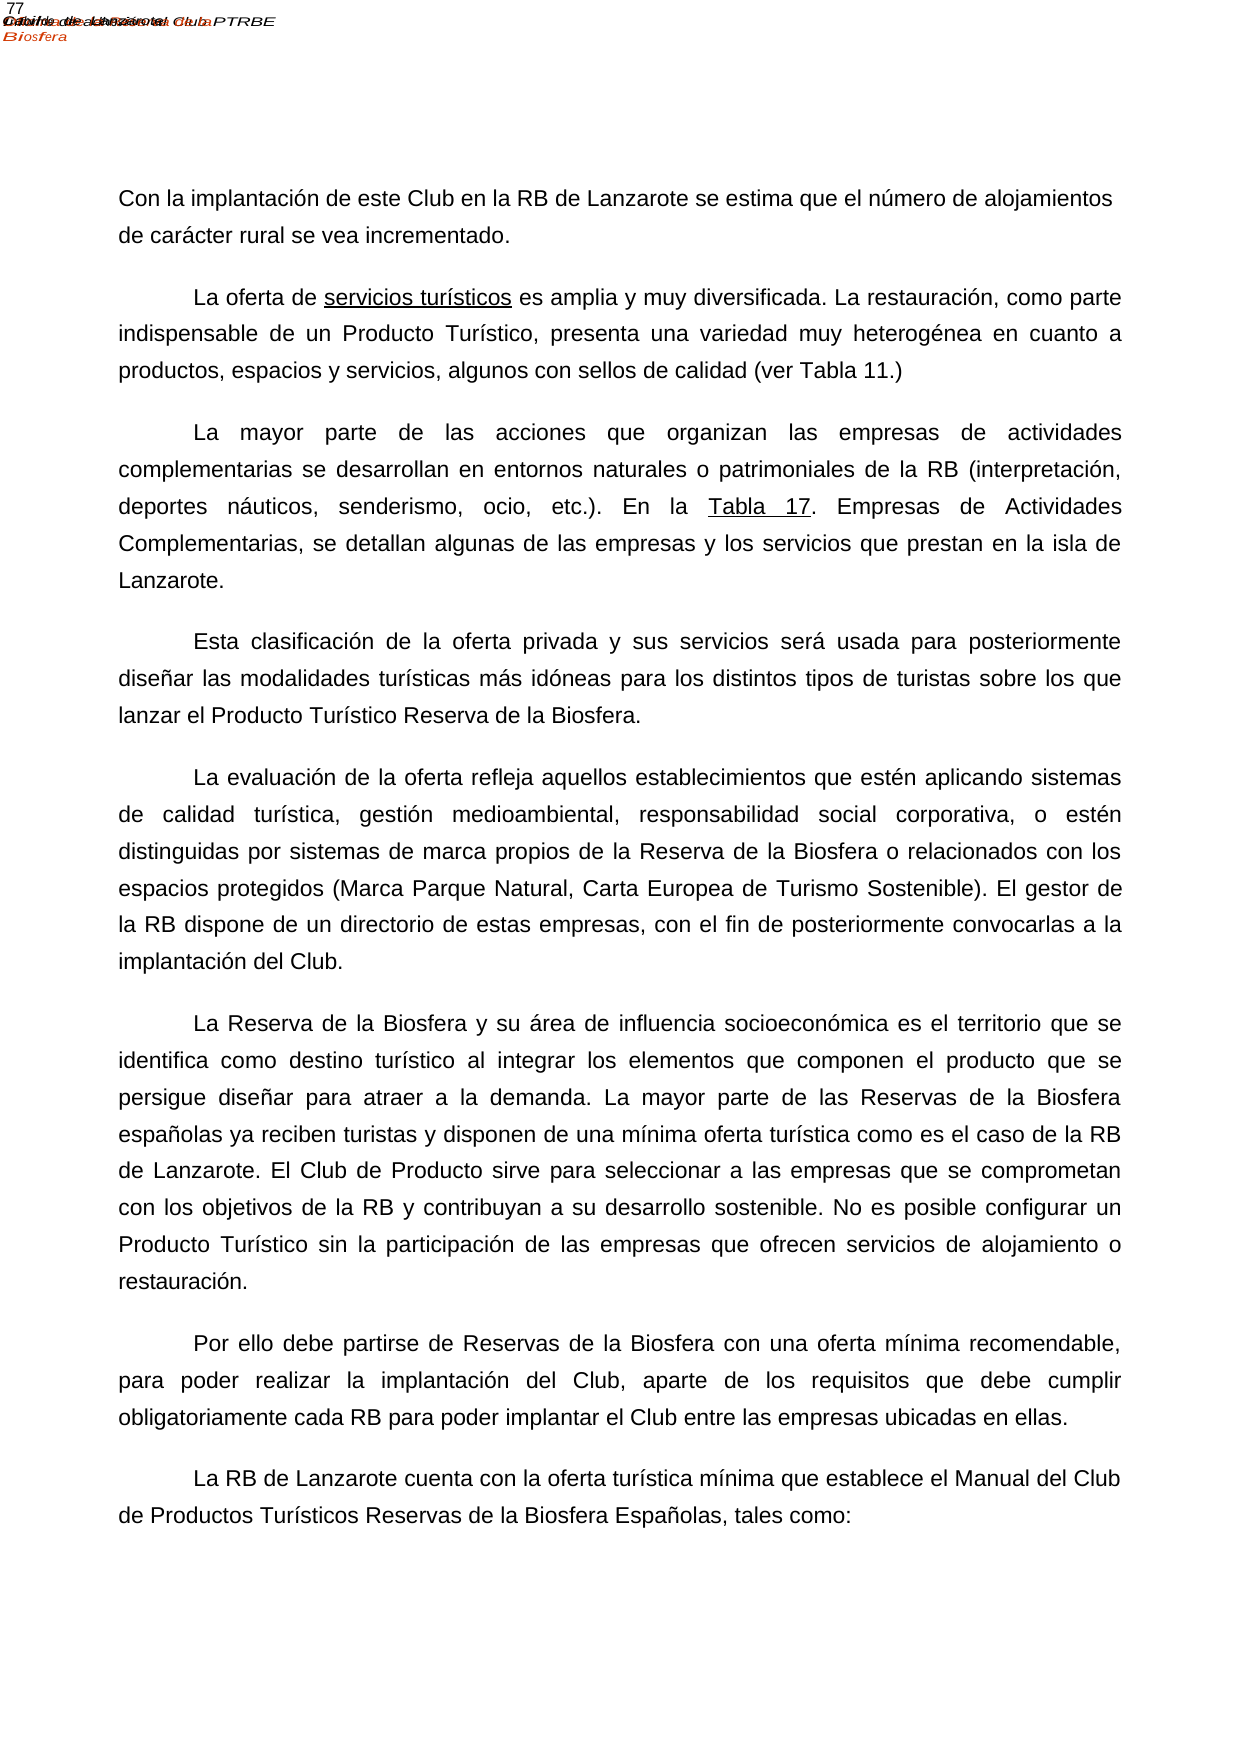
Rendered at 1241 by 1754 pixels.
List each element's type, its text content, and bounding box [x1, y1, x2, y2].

text Con la implantación de este Club en la RB de Lanzarote se estima que el número de alojamientos de carácter rural se vea incrementado. [118, 185, 1133, 248]
text La evaluación de la oferta refleja aquellos establecimientos que estén aplicando sistemas de calidad turística, gestión medioambiental, responsabilidad social corporativa, o estén distinguidas por sistemas de marca propios de la Reserva de la Biosfera o relacionados con los espacios protegidos (Marca Parque Natural, Carta Europea de Turismo Sostenible). El gestor de la RB dispone de un directorio de estas empresas, con el fin de posteriormente convocarlas a la implantación del Club. [118, 764, 1123, 974]
text Esta clasificación de la oferta privada y sus servicios será usada para posteriormente diseñar las modalidades turísticas más idóneas para los distintos tipos de turistas sobre los que lanzar el Producto Turístico Reserva de la Biosfera. [118, 628, 1122, 728]
text La RB de Lanzarote cuenta con la oferta turística mínima que establece el Manual del Club de Productos Turísticos Reservas de la Biosfera Españolas, tales como: [118, 1465, 1122, 1528]
text La mayor parte de las acciones que organizan las empresas de actividades complementarias se desarrollan en entornos naturales o patrimoniales de la RB (interpretación, deportes náuticos, senderismo, ocio, etc.). En la Tabla 17. Empresas de Actividades Complementarias, se detallan algunas de las empresas y los servicios que prestan en la isla de Lanzarote. [118, 419, 1122, 593]
text Por ello debe partirse de Reservas de la Biosfera con una oferta mínima recomendable, para poder realizar la implantación del Club, aparte de los requisitos que debe cumplir obligatoriamente cada RB para poder implantar el Club entre las empresas ubicadas en ellas. [118, 1330, 1122, 1430]
text La oferta de servicios turísticos es amplia y muy diversificada. La restauración, como parte indispensable de un Producto Turístico, presenta una variedad muy heterogénea en cuanto a productos, espacios y servicios, algunos con sellos de calidad (ver Tabla 11.) [118, 283, 1122, 384]
text La Reserva de la Biosfera y su área de influencia socioeconómica es el territorio que se identifica como destino turístico al integrar los elementos que componen el producto que se persigue diseñar para atraer a la demanda. La mayor parte de las Reservas de la Biosfera españolas ya reciben turistas y disponen de una mínima oferta turística como es el caso de la RB de Lanzarote. El Club de Producto sirve para seleccionar a las empresas que se comprometan con los objetivos de la RB y contribuyan a su desarrollo sostenible. No es posible configurar un Producto Turístico sin la participación de las empresas que ofrecen servicios de alojamiento o restauración. [118, 1010, 1122, 1294]
